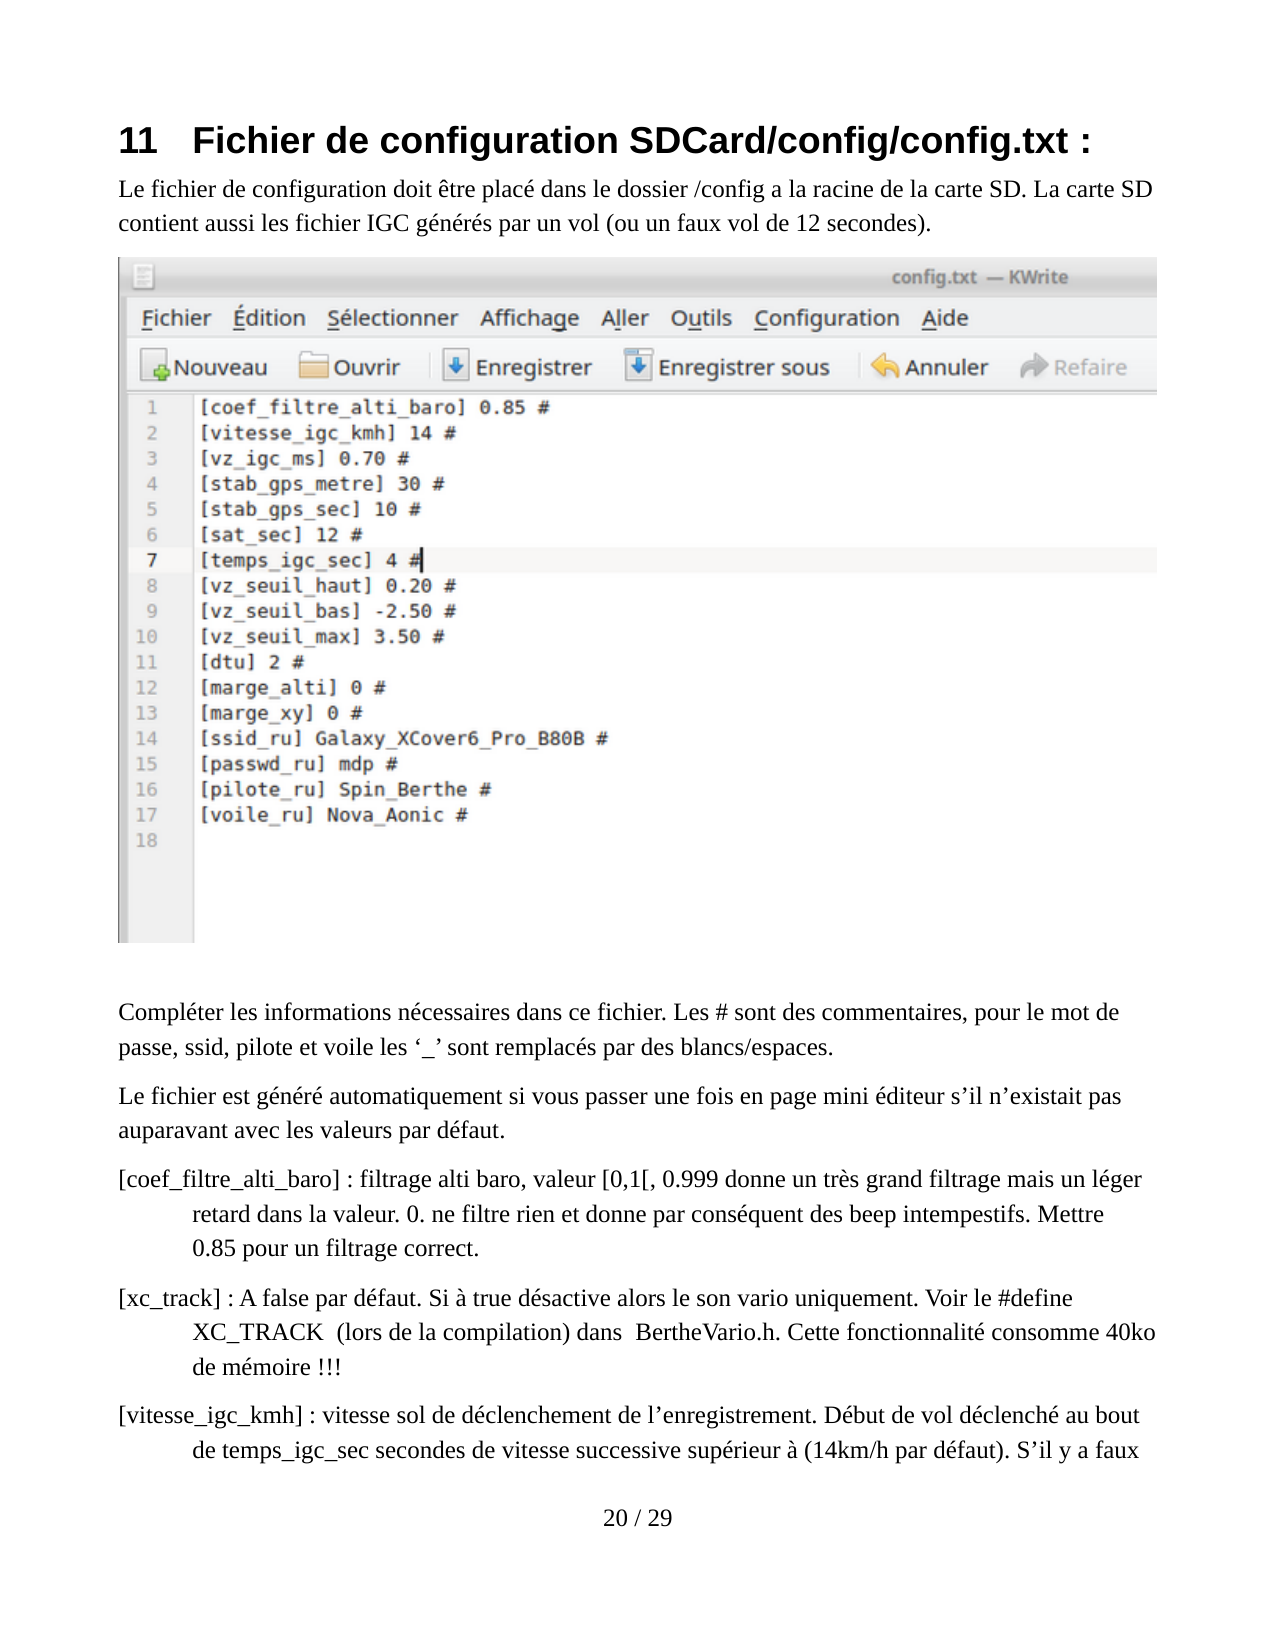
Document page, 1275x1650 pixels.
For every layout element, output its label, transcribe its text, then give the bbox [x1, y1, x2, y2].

picture [118, 257, 1157, 943]
text [coef_filtre_alti_baro] : filtrage alti baro, valeur [0,1[, 0.999 donne un très grand filtrage mais un léger retard dans la valeur. 0. ne filtre rien et donne par conséquent des beep intempestifs. Mettre 0.85 pour un filtrage correct. [118, 1164, 1157, 1262]
text [xc_track] : A false par défaut. Si à true désactive alors le son vario uniquement. Voir le #define XC_TRACK (lors de la compilation) dans BertheVario.h. Cette fonctionnalité consomme 40ko de mémoire !!! [118, 1283, 1157, 1380]
text Le fichier de configuration doit être placé dans le dossier /config a la racine de la carte SD. La carte SD contient aussi les fichier IGC générés par un vol (ou un faux vol de 12 secondes). [118, 174, 1157, 237]
text Compléter les informations nécessaires dans ce fichier. Les # sont des commentaires, pour le mot de passe, ssid, pilote et voile les ‘_’ sont remplacés par des blancs/espaces. [118, 997, 1157, 1061]
text Le fichier est généré automatiquement si vous passer une fois en page mini éditeur s’il n’existait pas auparavant avec les valeurs par défaut. [118, 1081, 1157, 1144]
text [vitesse_igc_kmh] : vitesse sol de déclenchement de l’enregistrement. Début de vol déclenché au bout de temps_igc_sec secondes de vitesse successive supérieur à (14km/h par défaut). S’il y a faux [118, 1401, 1157, 1464]
subtitle Fichier de configuration SDCard/config/config.txt : [118, 118, 1157, 161]
